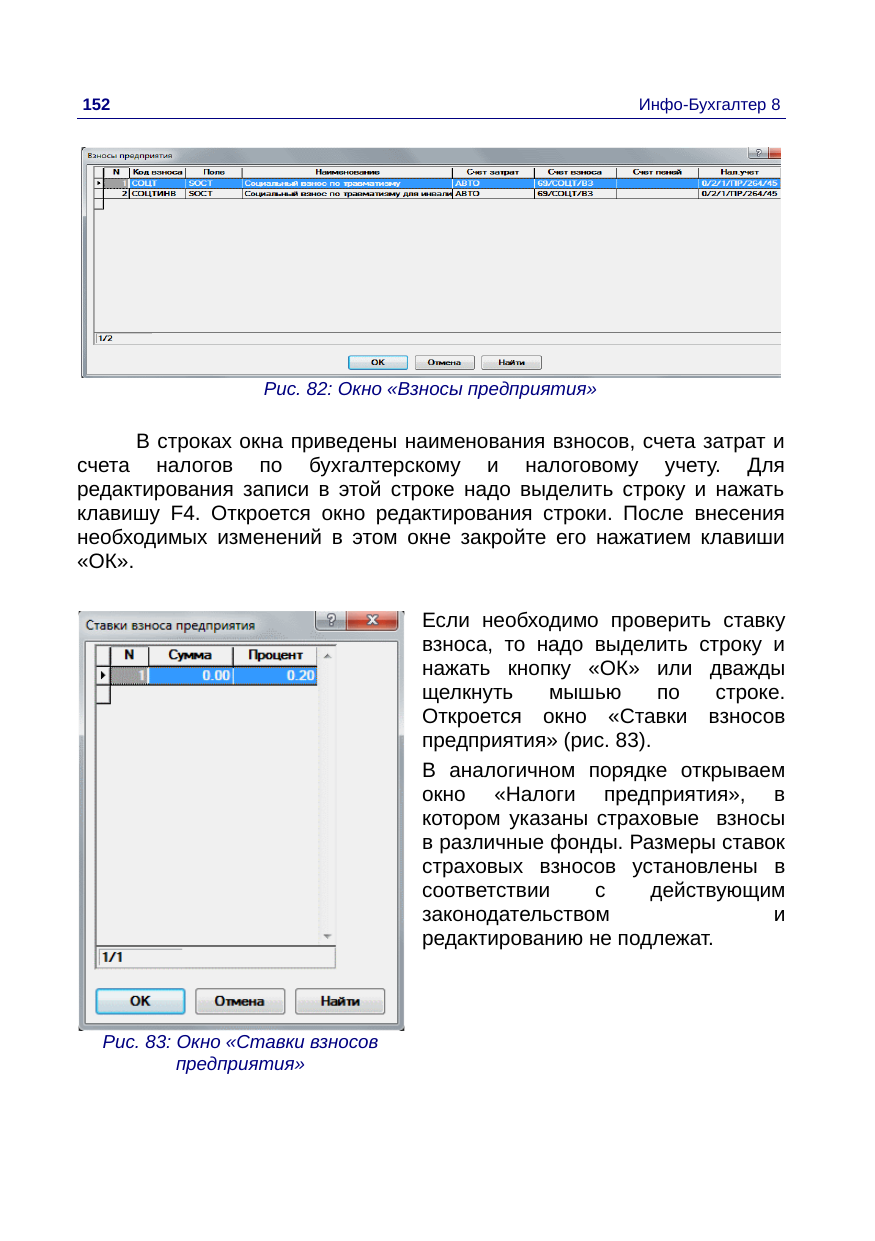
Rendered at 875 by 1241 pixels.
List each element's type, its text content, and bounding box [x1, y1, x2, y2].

text В строках окна приведены наименования взносов, счета затрат и счета налогов по бухгалтерскому и налоговому учету. Для редактирования записи в этой строке надо выделить строку и нажать клавишу F4. Откроется окно редактирования строки. После внесения необходимых изменений в этом окне закройте его нажатием клавиши «ОК». [77, 429, 786, 572]
text Рис. 83: Окно «Ставки взносов предприятия» [78, 1031, 404, 1074]
picture [78, 611, 405, 1031]
text Если необходимо проверить ставку взноса, то надо выделить строку и нажать кнопку «ОК» или дважды щелкнуть мышью по строке. Откроется окно «Ставки взносов предприятия» (рис. 83). [404, 608, 786, 752]
text Рис. 82: Окно «Взносы предприятия» [77, 378, 786, 399]
text В аналогичном порядке открываем окно «Налоги предприятия», в котором указаны страховые взносы в различные фонды. Размеры ставок страховых взносов установлены в соответствии с действующим законодательством и редактированию не подлежат. [405, 758, 786, 949]
picture [81, 147, 781, 378]
